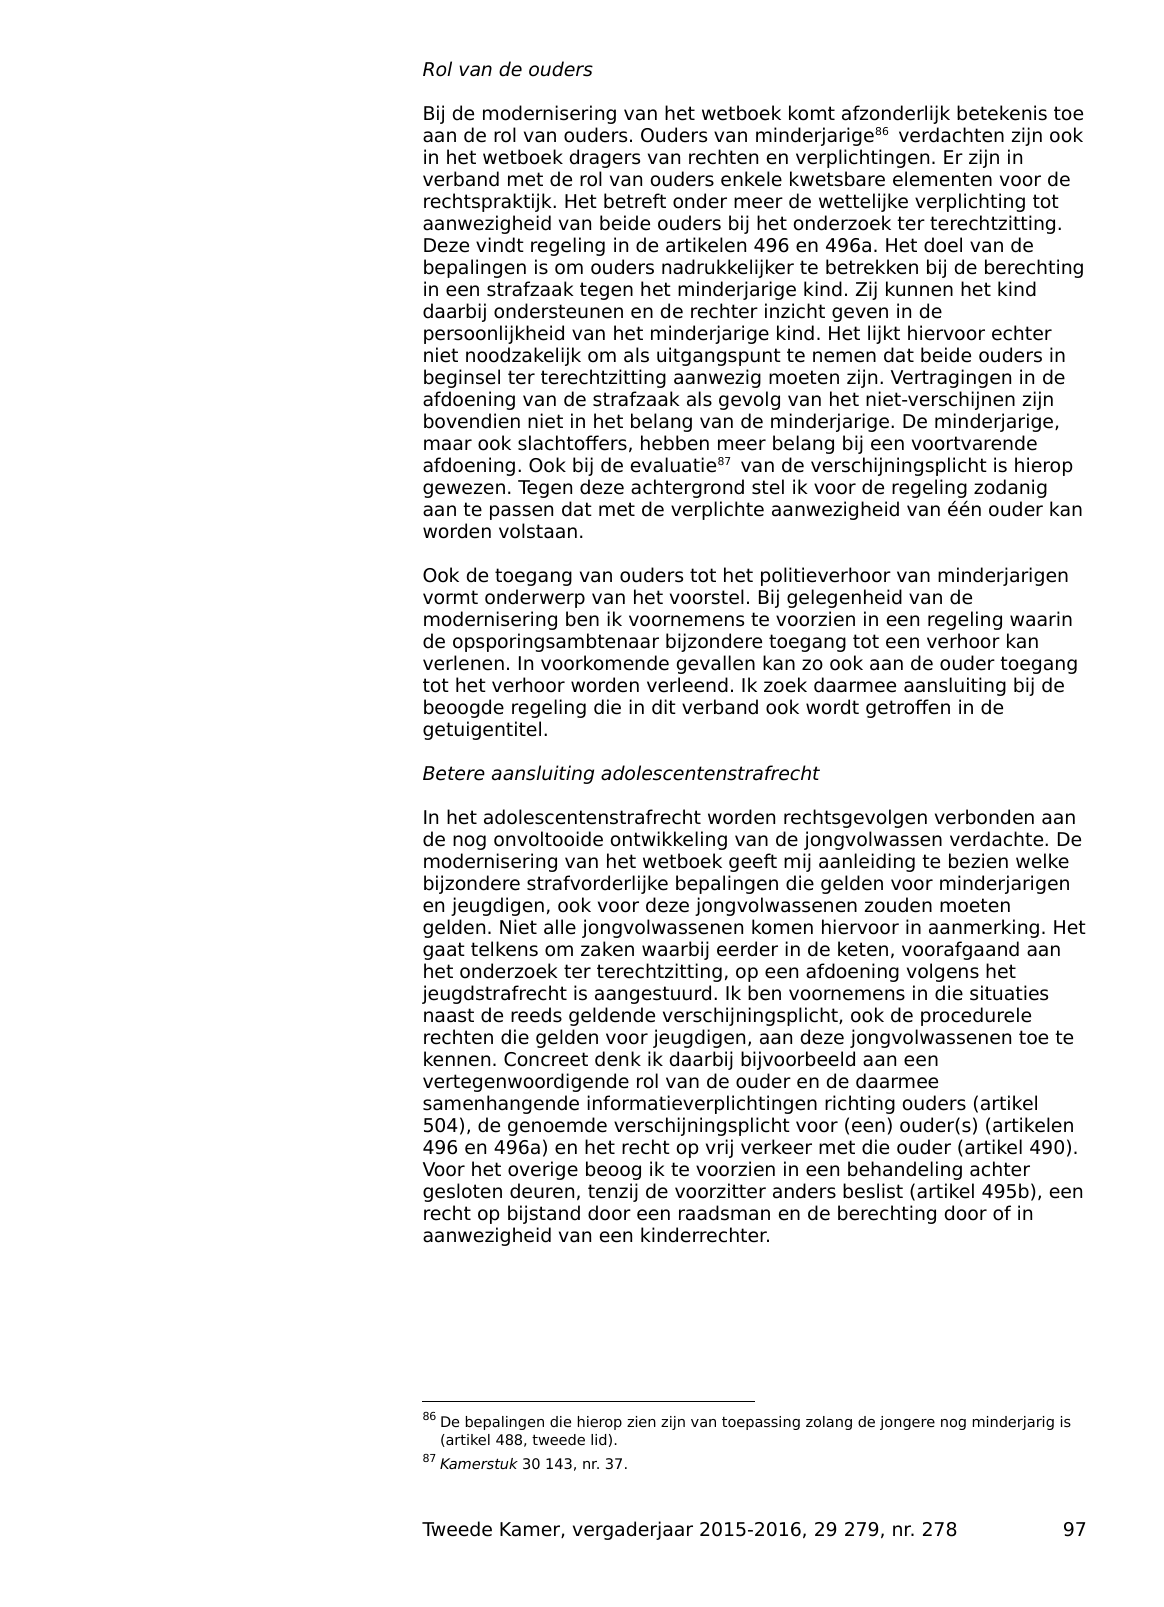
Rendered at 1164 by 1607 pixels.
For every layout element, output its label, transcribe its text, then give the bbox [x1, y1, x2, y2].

subtitle Rol van de ouders [422, 59, 1087, 81]
text In het adolescentenstrafrecht worden rechtsgevolgen verbonden aan de nog onvoltooide ontwikkeling van de jongvolwassen verdachte. De modernisering van het wetboek geeft mij aanleiding te bezien welke bijzondere strafvorderlijke bepalingen die gelden voor minderjarigen en jeugdigen, ook voor deze jongvolwassenen zouden moeten gelden. Niet alle jongvolwassenen komen hiervoor in aanmerking. Het gaat telkens om zaken waarbij eerder in de keten, voorafgaand aan het onderzoek ter terechtzitting, op een afdoening volgens het jeugdstrafrecht is aangestuurd. Ik ben voornemens in die situaties naast de reeds geldende verschijningsplicht, ook de procedurele rechten die gelden voor jeugdigen, aan deze jongvolwassenen toe te kennen. Concreet denk ik daarbij bijvoorbeeld aan een vertegenwoordigende rol van de ouder en de daarmee samenhangende informatieverplichtingen richting ouders (artikel 504), de genoemde verschijningsplicht voor (een) ouder(s) (artikelen 496 en 496a) en het recht op vrij verkeer met die ouder (artikel 490). Voor het overige beoog ik te voorzien in een behandeling achter gesloten deuren, tenzij de voorzitter anders beslist (artikel 495b), een recht op bijstand door een raadsman en de berechting door of in aanwezigheid van een kinderrechter. [422, 807, 1087, 1247]
text De bepalingen die hierop zien zijn van toepassing zolang de jongere nog minderjarig is (artikel 488, tweede lid). [422, 1410, 1087, 1449]
text Bij de modernisering van het wetboek komt afzonderlijk betekenis toe aan de rol van ouders. Ouders van minderjarige verdachten zijn ook in het wetboek dragers van rechten en verplichtingen. Er zijn in verband met de rol van ouders enkele kwetsbare elementen voor de rechtspraktijk. Het betreft onder meer de wettelijke verplichting tot aanwezigheid van beide ouders bij het onderzoek ter terechtzitting. Deze vindt regeling in de artikelen 496 en 496a. Het doel van de bepalingen is om ouders nadrukkelijker te betrekken bij de berechting in een strafzaak tegen het minderjarige kind. Zij kunnen het kind daarbij ondersteunen en de rechter inzicht geven in de persoonlijkheid van het minderjarige kind. Het lijkt hiervoor echter niet noodzakelijk om als uitgangspunt te nemen dat beide ouders in beginsel ter terechtzitting aanwezig moeten zijn. Vertragingen in de afdoening van de strafzaak als gevolg van het niet-verschijnen zijn bovendien niet in het belang van de minderjarige. De minderjarige, maar ook slachtoffers, hebben meer belang bij een voortvarende afdoening. Ook bij de evaluatie van de verschijningsplicht is hierop gewezen. Tegen deze achtergrond stel ik voor de regeling zodanig aan te passen dat met de verplichte aanwezigheid van één ouder kan worden volstaan. [422, 103, 1087, 543]
subtitle Betere aansluiting adolescentenstrafrecht [422, 763, 1087, 785]
text Kamerstuk 30 143, nr. 37. [422, 1452, 1087, 1474]
text Ook de toegang van ouders tot het politieverhoor van minderjarigen vormt onderwerp van het voorstel. Bij gelegenheid van de modernisering ben ik voornemens te voorzien in een regeling waarin de opsporingsambtenaar bijzondere toegang tot een verhoor kan verlenen. In voorkomende gevallen kan zo ook aan de ouder toegang tot het verhoor worden verleend. Ik zoek daarmee aansluiting bij de beoogde regeling die in dit verband ook wordt getroffen in de getuigentitel. [422, 565, 1087, 741]
